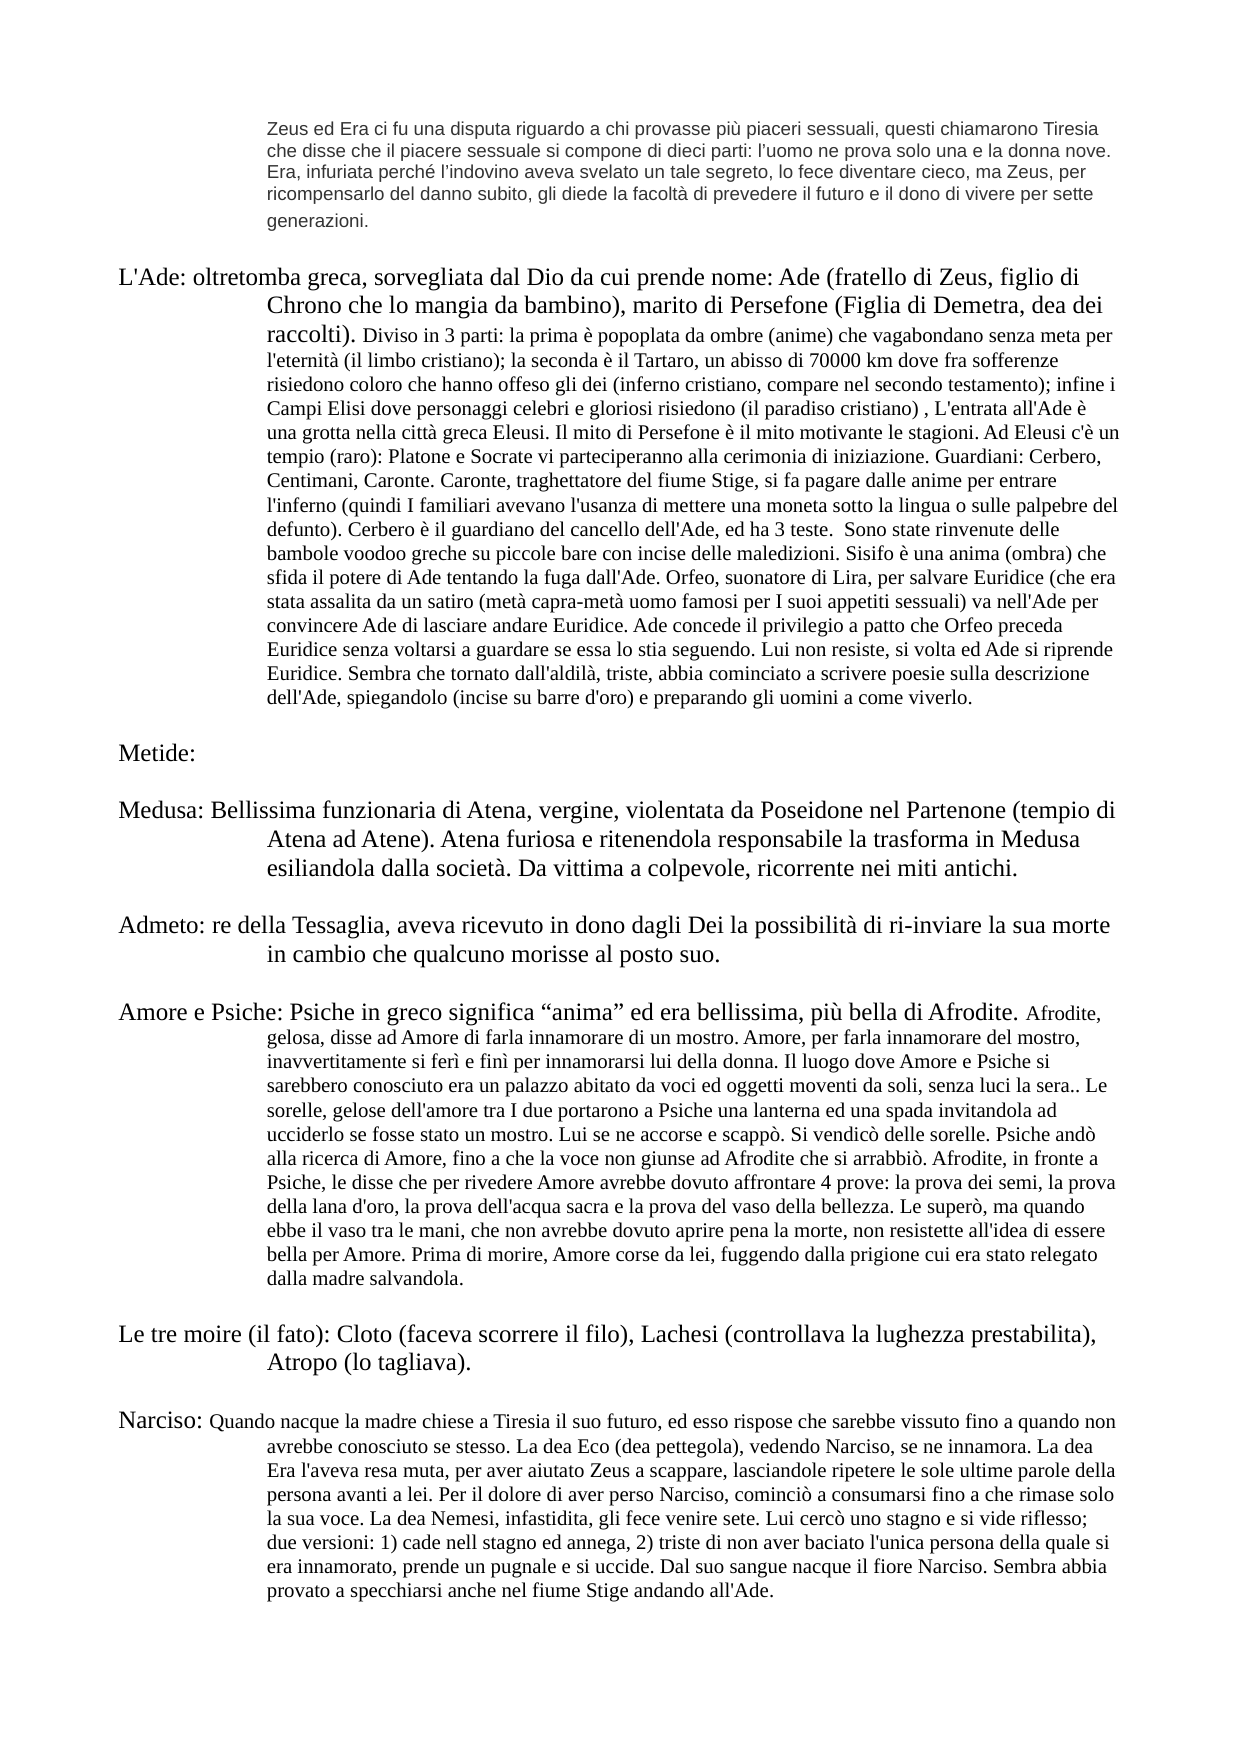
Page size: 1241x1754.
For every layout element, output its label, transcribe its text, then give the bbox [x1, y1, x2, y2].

text Le tre moire (il fato): Cloto (faceva scorrere il filo), Lachesi (controllava la lughezza prestabilita), Atropo (lo tagliava). [118, 1319, 1122, 1376]
text Amore e Psiche: Psiche in greco significa “anima” ed era bellissima, più bella di Afrodite. Afrodite, gelosa, disse ad Amore di farla innamorare di un mostro. Amore, per farla innamorare del mostro, inavvertitamente si ferì e finì per innamorarsi lui della donna. Il luogo dove Amore e Psiche si sarebbero conosciuto era un palazzo abitato da voci ed oggetti moventi da soli, senza luci la sera.. Le sorelle, gelose dell'amore tra I due portarono a Psiche una lanterna ed una spada invitandola ad ucciderlo se fosse stato un mostro. Lui se ne accorse e scappò. Si vendicò delle sorelle. Psiche andò alla ricerca di Amore, fino a che la voce non giunse ad Afrodite che si arrabbiò. Afrodite, in fronte a Psiche, le disse che per rivedere Amore avrebbe dovuto affrontare 4 prove: la prova dei semi, la prova della lana d'oro, la prova dell'acqua sacra e la prova del vaso della bellezza. Le superò, ma quando ebbe il vaso tra le mani, che non avrebbe dovuto aprire pena la morte, non resistette all'idea di essere bella per Amore. Prima di morire, Amore corse da lei, fuggendo dalla prigione cui era stato relegato dalla madre salvandola. [118, 997, 1122, 1290]
text Medusa: Bellissima funzionaria di Atena, vergine, violentata da Poseidone nel Partenone (tempio di Atena ad Atene). Atena furiosa e ritenendola responsabile la trasforma in Medusa esiliandola dalla società. Da vittima a colpevole, ricorrente nei miti antichi. [118, 795, 1122, 882]
text Narciso: Quando nacque la madre chiese a Tiresia il suo futuro, ed esso rispose che sarebbe vissuto fino a quando non avrebbe conosciuto se stesso. La dea Eco (dea pettegola), vedendo Narciso, se ne innamora. La dea Era l'aveva resa muta, per aver aiutato Zeus a scappare, lasciandole ripetere le sole ultime parole della persona avanti a lei. Per il dolore di aver perso Narciso, cominciò a consumarsi fino a che rimase solo la sua voce. La dea Nemesi, infastidita, gli fece venire sete. Lui cercò uno stagno e si vide riflesso; due versioni: 1) cade nell stagno ed annega, 2) triste di non aver baciato l'unica persona della quale si era innamorato, prende un pugnale e si uccide. Dal suo sangue nacque il fiore Narciso. Sembra abbia provato a specchiarsi anche nel fiume Stige andando all'Ade. [118, 1405, 1122, 1602]
text Admeto: re della Tessaglia, aveva ricevuto in dono dagli Dei la possibilità di ri-inviare la sua morte in cambio che qualcuno morisse al posto suo. [118, 910, 1122, 968]
text Zeus ed Era ci fu una disputa riguardo a chi provasse più piaceri sessuali, questi chiamarono Tiresia che disse che il piacere sessuale si compone di dieci parti: l’uomo ne prova solo una e la donna nove. Era, infuriata perché l’indovino aveva svelato un tale segreto, lo fece diventare cieco, ma Zeus, per ricompensarlo del danno subito, gli diede la facoltà di prevedere il futuro e il dono di vivere per sette generazioni. [118, 118, 1122, 233]
text L'Ade: oltretomba greca, sorvegliata dal Dio da cui prende nome: Ade (fratello di Zeus, figlio di Chrono che lo mangia da bambino), marito di Persefone (Figlia di Demetra, dea dei raccolti). Diviso in 3 parti: la prima è popoplata da ombre (anime) che vagabondano senza meta per l'eternità (il limbo cristiano); la seconda è il Tartaro, un abisso di 70000 km dove fra sofferenze risiedono coloro che hanno offeso gli dei (inferno cristiano, compare nel secondo testamento); infine i Campi Elisi dove personaggi celebri e gloriosi risiedono (il paradiso cristiano) , L'entrata all'Ade è una grotta nella città greca Eleusi. Il mito di Persefone è il mito motivante le stagioni. Ad Eleusi c'è un tempio (raro): Platone e Socrate vi parteciperanno alla cerimonia di iniziazione. Guardiani: Cerbero, Centimani, Caronte. Caronte, traghettatore del fiume Stige, si fa pagare dalle anime per entrare l'inferno (quindi I familiari avevano l'usanza di mettere una moneta sotto la lingua o sulle palpebre del defunto). Cerbero è il guardiano del cancello dell'Ade, ed ha 3 teste. Sono state rinvenute delle bambole voodoo greche su piccole bare con incise delle maledizioni. Sisifo è una anima (ombra) che sfida il potere di Ade tentando la fuga dall'Ade. Orfeo, suonatore di Lira, per salvare Euridice (che era stata assalita da un satiro (metà capra-metà uomo famosi per I suoi appetiti sessuali) va nell'Ade per convincere Ade di lasciare andare Euridice. Ade concede il privilegio a patto che Orfeo preceda Euridice senza voltarsi a guardare se essa lo stia seguendo. Lui non resiste, si volta ed Ade si riprende Euridice. Sembra che tornato dall'aldilà, triste, abbia cominciato a scrivere poesie sulla descrizione dell'Ade, spiegandolo (incise su barre d'oro) e preparando gli uomini a come viverlo. [118, 262, 1122, 709]
text Metide: [118, 738, 1122, 767]
